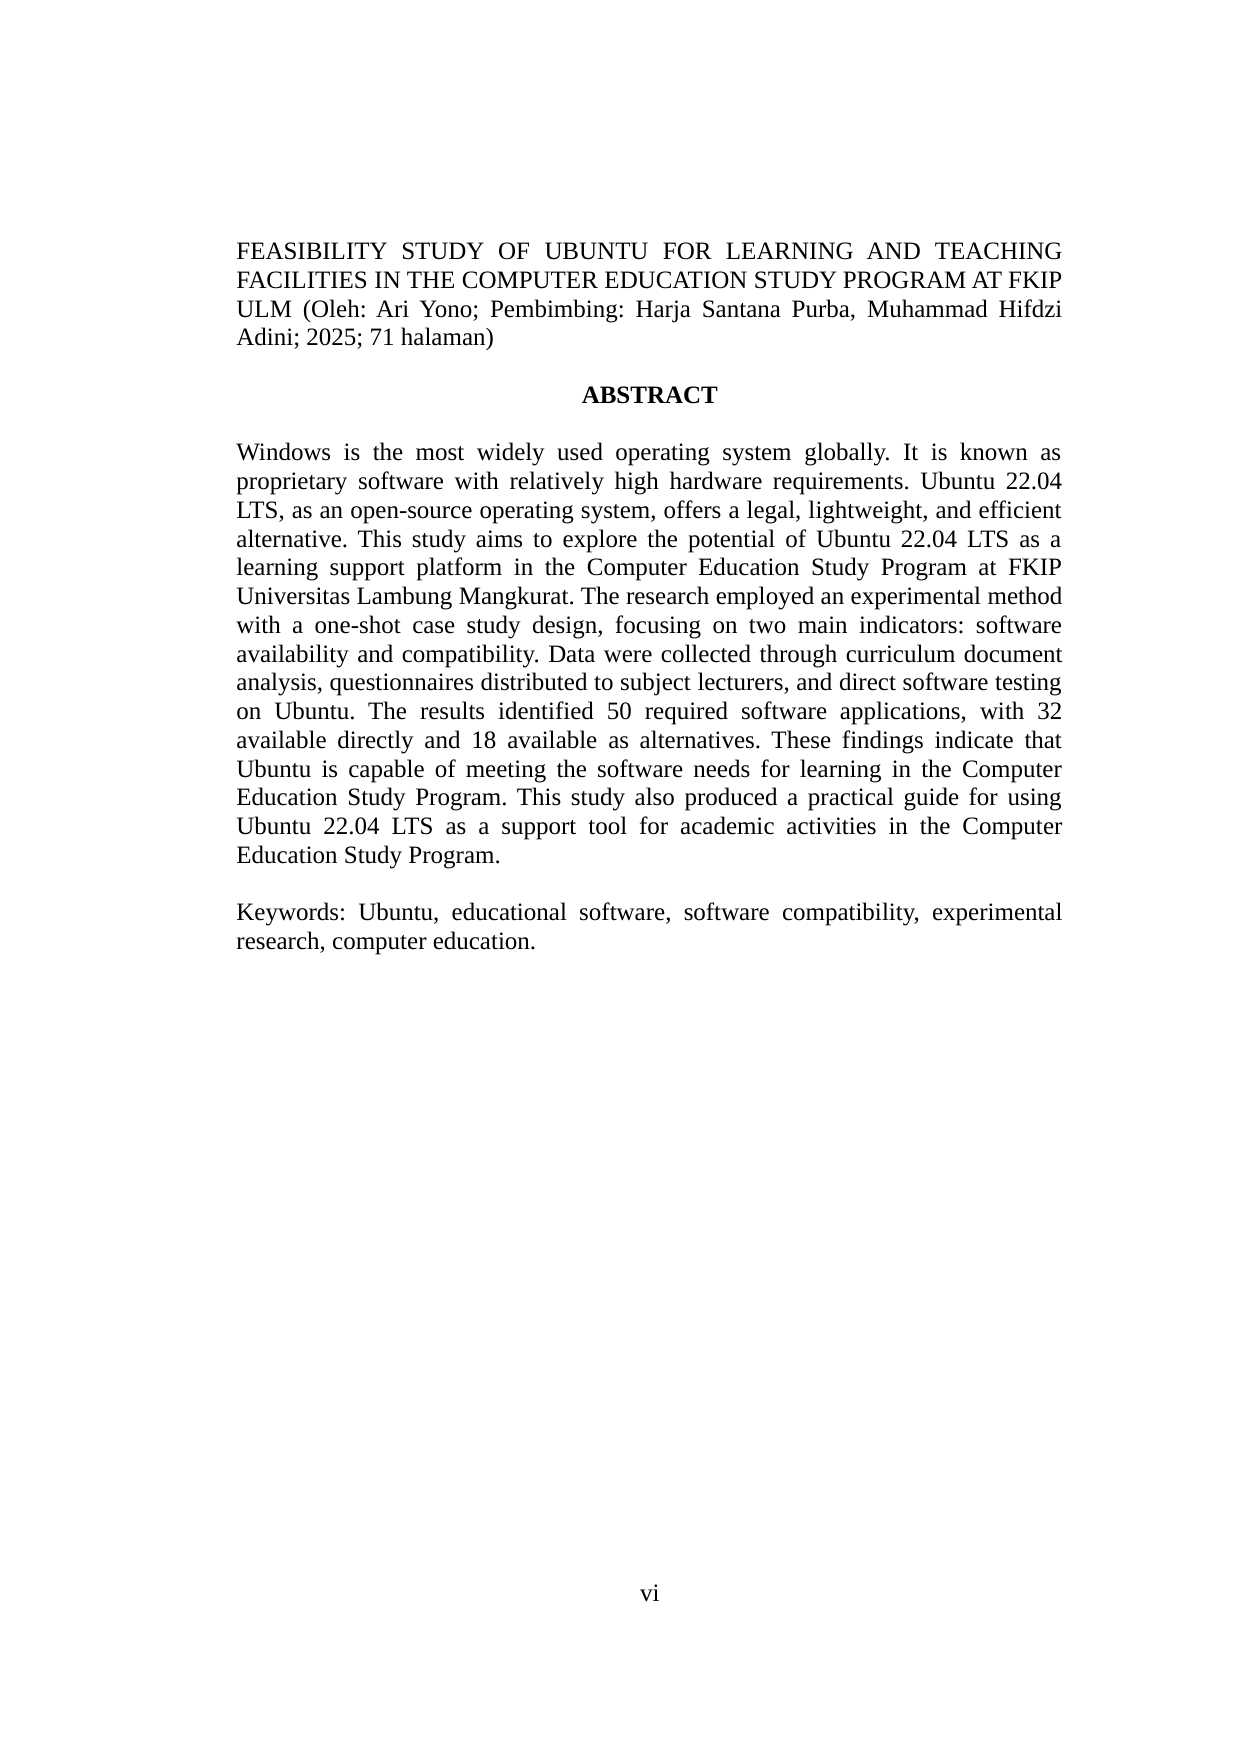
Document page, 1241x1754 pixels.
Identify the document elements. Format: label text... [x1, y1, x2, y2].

text FEASIBILITY STUDY OF UBUNTU FOR LEARNING AND TEACHING FACILITIES IN THE COMPUTER EDUCATION STUDY PROGRAM AT FKIP ULM (Oleh: Ari Yono; Pembimbing: Harja Santana Purba, Muhammad Hifdzi Adini; 2025; 71 halaman) [236, 236, 1063, 351]
text ABSTRACT [236, 380, 1063, 409]
text Keywords: Ubuntu, educational software, software compatibility, experimental research, computer education. [236, 897, 1063, 955]
text Windows is the most widely used operating system globally. It is known as proprietary software with relatively high hardware requirements. Ubuntu 22.04 LTS, as an open-source operating system, offers a legal, lightweight, and efficient alternative. This study aims to explore the potential of Ubuntu 22.04 LTS as a learning support platform in the Computer Education Study Program at FKIP Universitas Lambung Mangkurat. The research employed an experimental method with a one-shot case study design, focusing on two main indicators: software availability and compatibility. Data were collected through curriculum document analysis, questionnaires distributed to subject lecturers, and direct software testing on Ubuntu. The results identified 50 required software applications, with 32 available directly and 18 available as alternatives. These findings indicate that Ubuntu is capable of meeting the software needs for learning in the Computer Education Study Program. This study also produced a practical guide for using Ubuntu 22.04 LTS as a support tool for academic activities in the Computer Education Study Program. [236, 437, 1063, 869]
